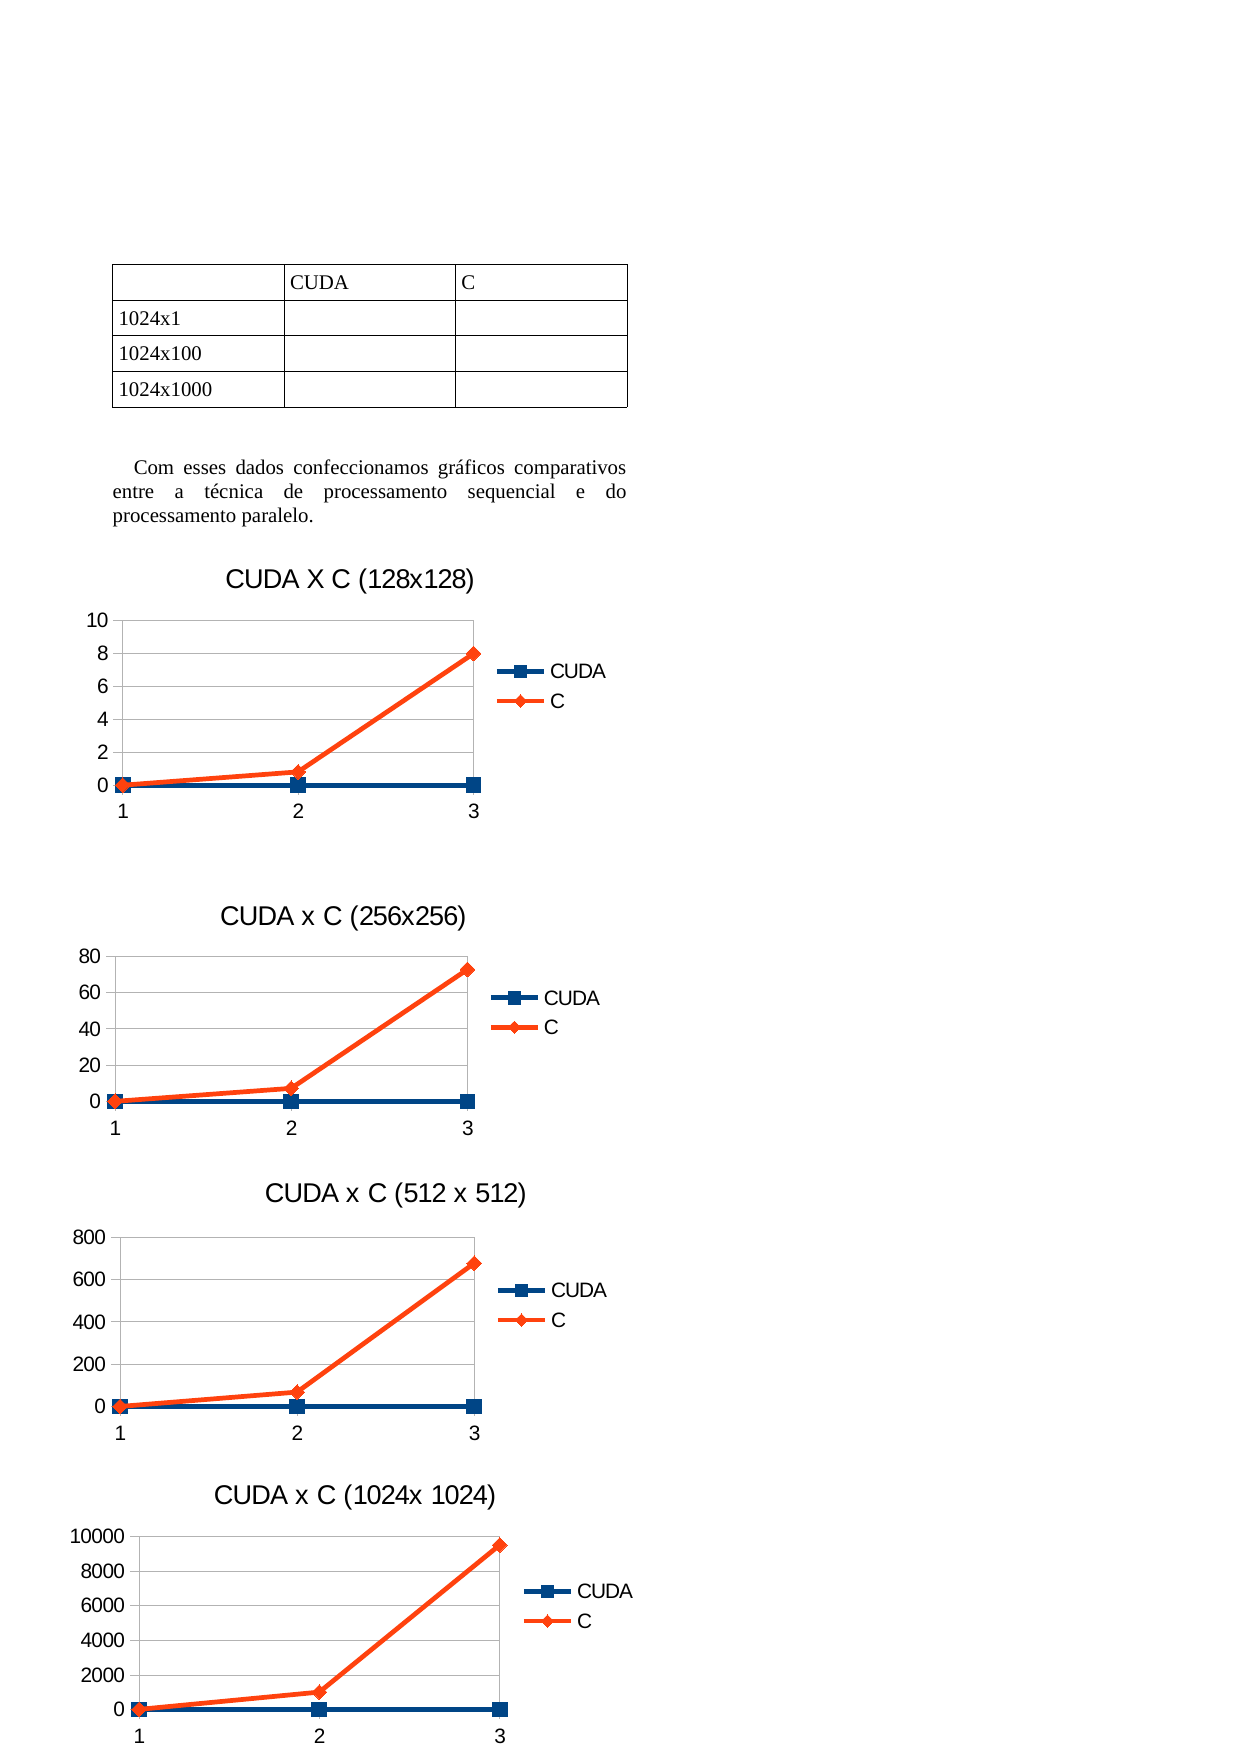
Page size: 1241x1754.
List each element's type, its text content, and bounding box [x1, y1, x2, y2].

table_header C [456, 265, 627, 300]
table_cell 1024x1 [113, 301, 284, 335]
table_cell [285, 336, 455, 371]
table_cell [456, 301, 627, 335]
table_cell [456, 336, 627, 371]
table_header [113, 265, 284, 300]
table_cell 1024x1000 [113, 372, 284, 407]
table_cell [456, 372, 627, 407]
table_cell [285, 372, 455, 407]
table_cell 1024x100 [113, 336, 284, 371]
text Com esses dados confeccionamos gráficos comparativos entre a técnica de processamento sequencial e do processamento paralelo. [112, 455, 627, 527]
table_header CUDA [285, 265, 455, 300]
table_cell [285, 301, 455, 335]
